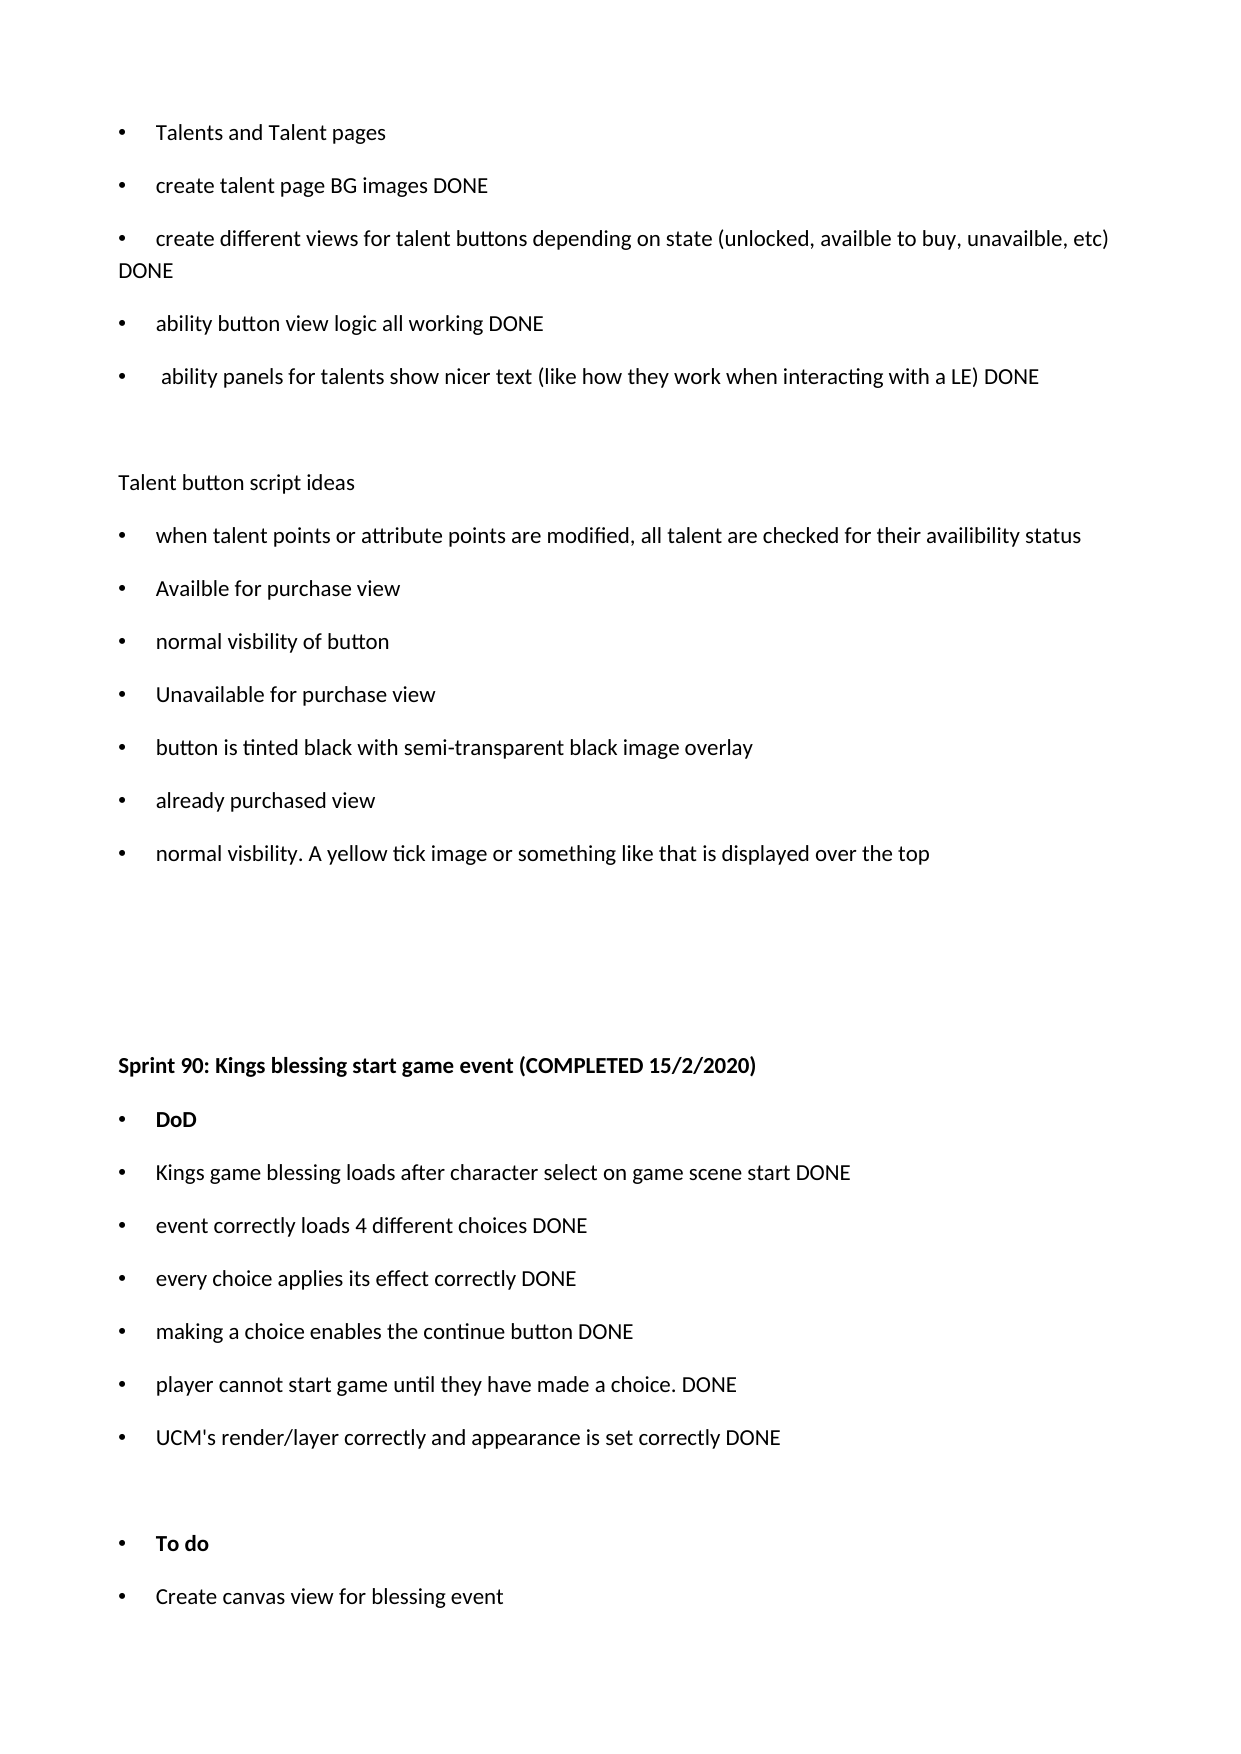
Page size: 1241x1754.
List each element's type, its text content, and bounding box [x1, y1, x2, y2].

list when talent points or attribute points are modified, all talent are checked for their availibility status [81, 521, 1122, 549]
text Talent button script ideas [118, 468, 1122, 496]
list UCM's render/layer correctly and appearance is set correctly DONE [81, 1423, 1122, 1451]
list create different views for talent buttons depending on state (unlocked, availble to buy, unavailble, etc) DONE [81, 224, 1122, 284]
list player cannot start game until they have made a choice. DONE [81, 1370, 1122, 1398]
list normal visbility. A yellow tick image or something like that is displayed over the top [81, 839, 1122, 868]
list event correctly loads 4 different choices DONE [81, 1211, 1122, 1239]
list Talents and Talent pages [81, 118, 1122, 146]
text Sprint 90: Kings blessing start game event (COMPLETED 15/2/2020) [118, 1052, 1122, 1080]
list Unavailable for purchase view [81, 681, 1122, 708]
list Kings game blessing loads after character select on game scene start DONE [81, 1158, 1122, 1186]
list create talent page BG images DONE [81, 171, 1122, 199]
list every choice applies its effect correctly DONE [81, 1264, 1122, 1292]
list ability panels for talents show nicer text (like how they work when interacting with a LE) DONE [81, 362, 1122, 390]
list normal visbility of button [81, 627, 1122, 656]
list Create canvas view for blessing event [81, 1582, 1122, 1610]
list already purchased view [81, 787, 1122, 814]
list DoD [81, 1105, 1122, 1133]
list ability button view logic all working DONE [81, 309, 1122, 337]
list Availble for purchase view [81, 574, 1122, 602]
list button is tinted black with semi-transparent black image overlay [81, 733, 1122, 762]
list To do [81, 1529, 1122, 1557]
list making a choice enables the continue button DONE [81, 1317, 1122, 1345]
